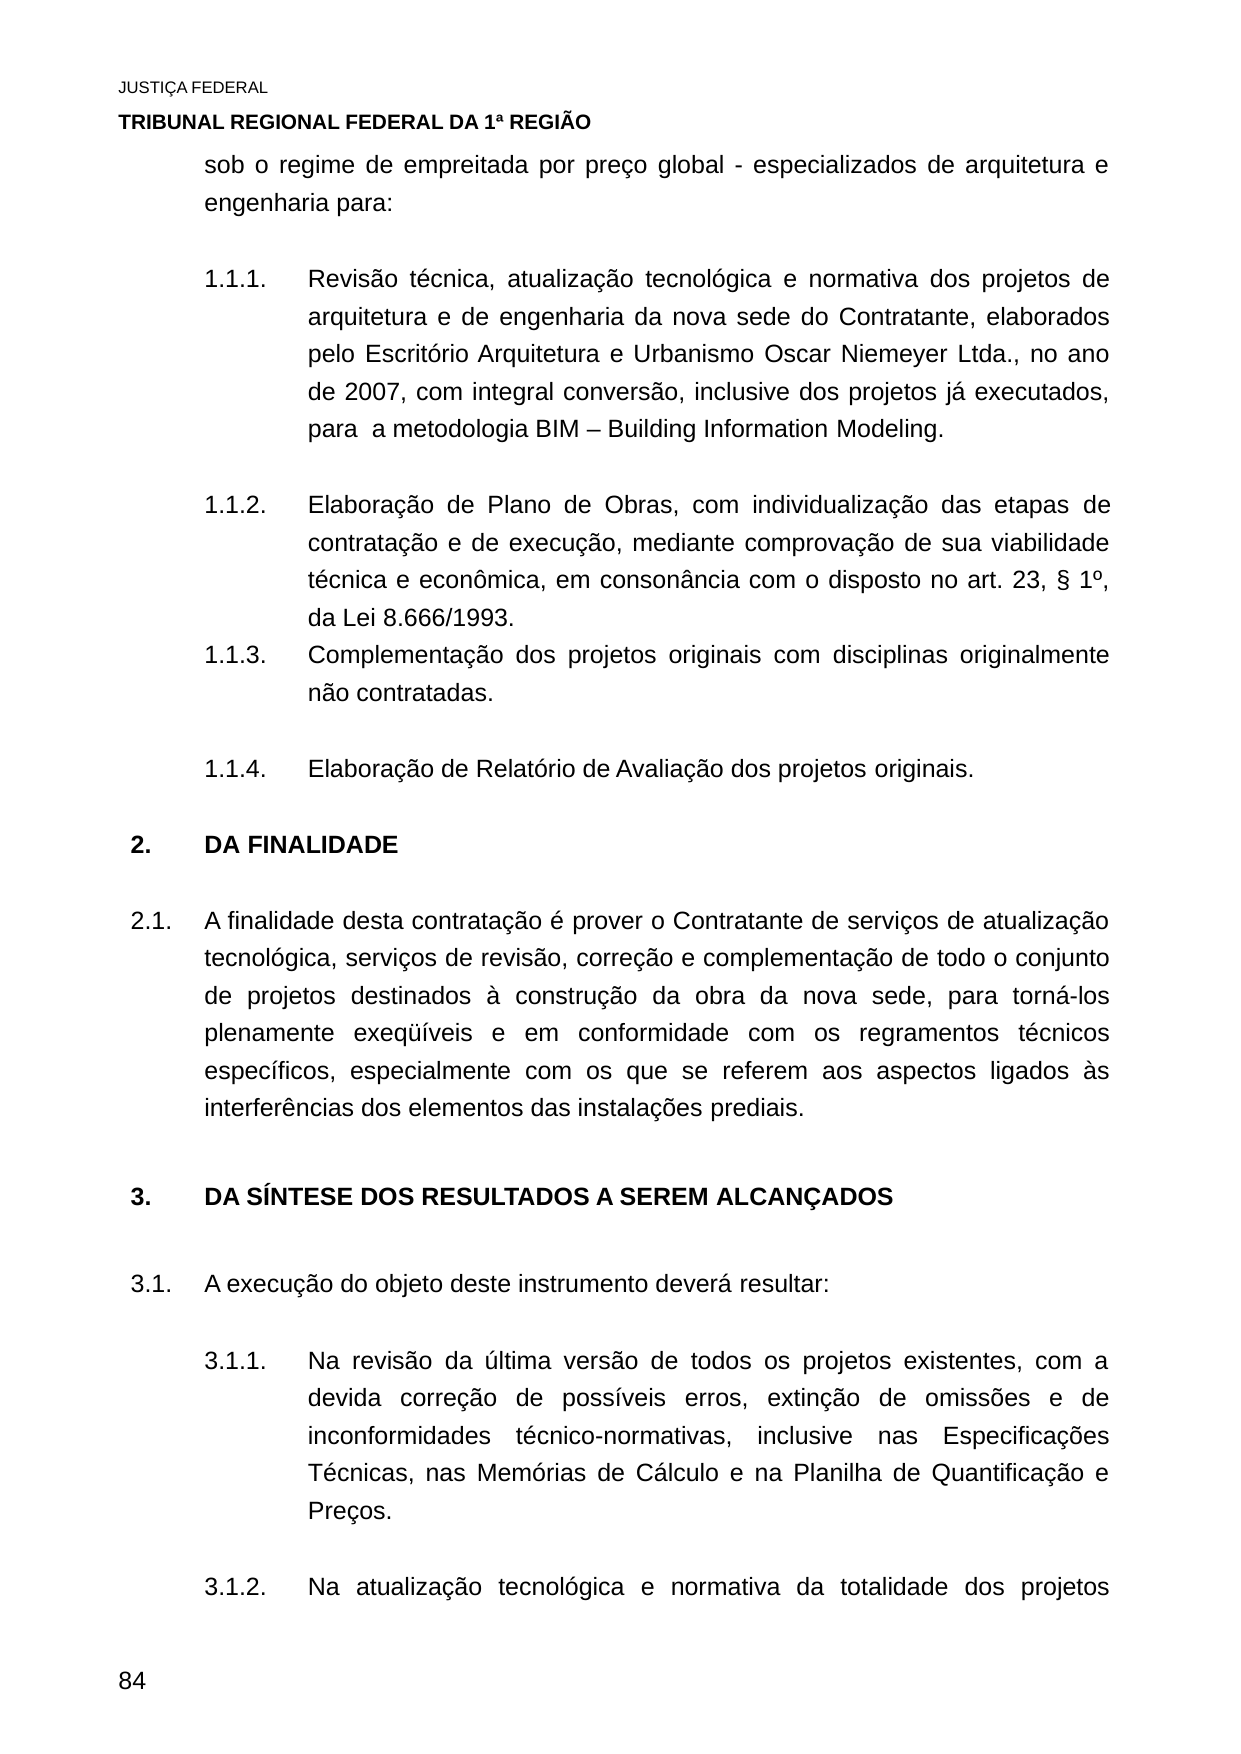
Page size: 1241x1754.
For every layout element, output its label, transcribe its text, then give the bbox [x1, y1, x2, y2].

subtitle DA FINALIDADE [130, 821, 1122, 859]
list Na revisão da última versão de todos os projetos existentes, com a devida correção de possíveis erros, extinção de omissões e de inconformidades técnico-normativas, inclusive nas Especificações Técnicas, nas Memórias de Cálculo e na Planilha de Quantificação e Preços. [204, 1337, 1111, 1524]
list Elaboração de Relatório de Avaliação dos projetos originais. [204, 745, 1122, 783]
list A execução do objeto deste instrumento deverá resultar: [130, 1261, 1122, 1298]
list A finalidade desta contratação é prover o Contratante de serviços de atualização tecnológica, serviços de revisão, correção e complementação de todo o conjunto de projetos destinados à construção da obra da nova sede, para torná-los plenamente exeqüíveis e em conformidade com os regramentos técnicos específicos, especialmente com os que se referem aos aspectos ligados às interferências dos elementos das instalações prediais. [130, 897, 1111, 1122]
list Na atualização tecnológica e normativa da totalidade dos projetos [204, 1563, 1111, 1600]
list Complementação dos projetos originais com disciplinas originalmente não contratadas. [204, 632, 1111, 707]
subtitle DA SÍNTESE DOS RESULTADOS A SEREM ALCANÇADOS [130, 1173, 1122, 1211]
list - sob o regime de empreitada por preço global - especializados de arquitetura e engenharia para: [130, 142, 1111, 217]
list Revisão técnica, atualização tecnológica e normativa dos projetos de arquitetura e de engenharia da nova sede do Contratante, elaborados pelo Escritório Arquitetura e Urbanismo Oscar Niemeyer Ltda., no ano de 2007, com integral conversão, inclusive dos projetos já executados, para a metodologia BIM – Building Information Modeling. [204, 255, 1111, 443]
list Elaboração de Plano de Obras, com individualização das etapas de contratação e de execução, mediante comprovação de sua viabilidade técnica e econômica, em consonância com o disposto no art. 23, § 1º, da Lei 8.666/1993. [204, 481, 1111, 631]
